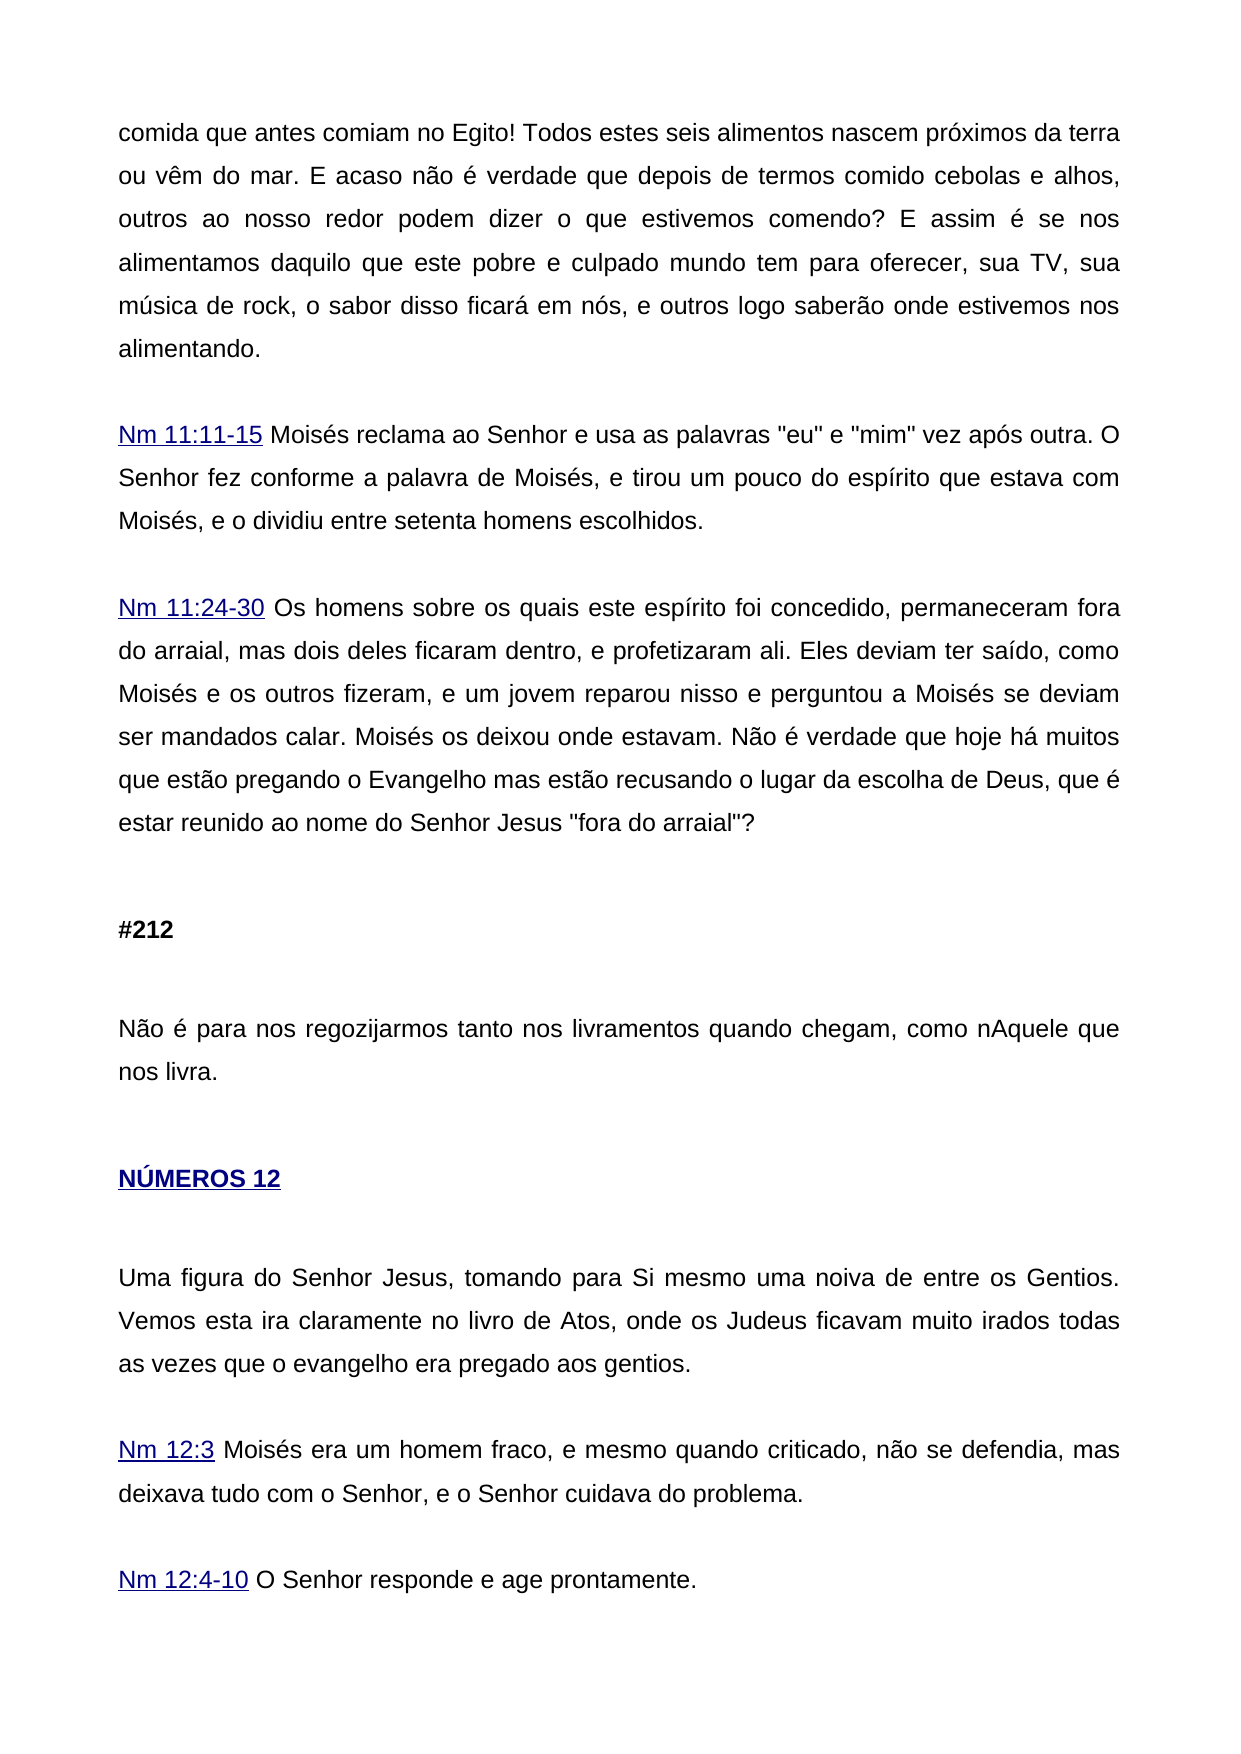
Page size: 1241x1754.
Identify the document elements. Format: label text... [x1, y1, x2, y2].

text comida que antes comiam no Egito! Todos estes seis alimentos nascem próximos da terra ou vêm do mar. E acaso não é verdade que depois de termos comido cebolas e alhos, outros ao nosso redor podem dizer o que estivemos comendo? E assim é se nos alimentamos daquilo que este pobre e culpado mundo tem para oferecer, sua TV, sua música de rock, o sabor disso ficará em nós, e outros logo saberão onde estivemos nos alimentando. [118, 118, 1122, 362]
text Nm 11:24-30 Os homens sobre os quais este espírito foi concedido, permaneceram fora do arraial, mas dois deles ficaram dentro, e profetizaram ali. Eles deviam ter saído, como Moisés e os outros fizeram, e um jovem reparou nisso e perguntou a Moisés se deviam ser mandados calar. Moisés os deixou onde estavam. Não é verdade que hoje há muitos que estão pregando o Evangelho mas estão recusando o lugar da escolha de Deus, que é estar reunido ao nome do Senhor Jesus "fora do arraial"? [118, 592, 1122, 837]
subtitle NÚMEROS 12 [118, 1164, 1122, 1193]
text Nm 12:4-10 O Senhor responde e age prontamente. [118, 1565, 1122, 1593]
text Nm 12:3 Moisés era um homem fraco, e mesmo quando criticado, não se defendia, mas deixava tudo com o Senhor, e o Senhor cuidava do problema. [118, 1435, 1122, 1507]
text Uma figura do Senhor Jesus, tomando para Si mesmo uma noiva de entre os Gentios. Vemos esta ira claramente no livro de Atos, onde os Judeus ficavam muito irados todas as vezes que o evangelho era pregado aos gentios. [118, 1263, 1122, 1378]
text Nm 11:11-15 Moisés reclama ao Senhor e usa as palavras "eu" e "mim" vez após outra. O Senhor fez conforme a palavra de Moisés, e tirou um pouco do espírito que estava com Moisés, e o dividiu entre setenta homens escolhidos. [118, 420, 1122, 535]
subtitle #212 [118, 915, 1122, 944]
text Não é para nos regozijarmos tanto nos livramentos quando chegam, como nAquele que nos livra. [118, 1014, 1122, 1086]
